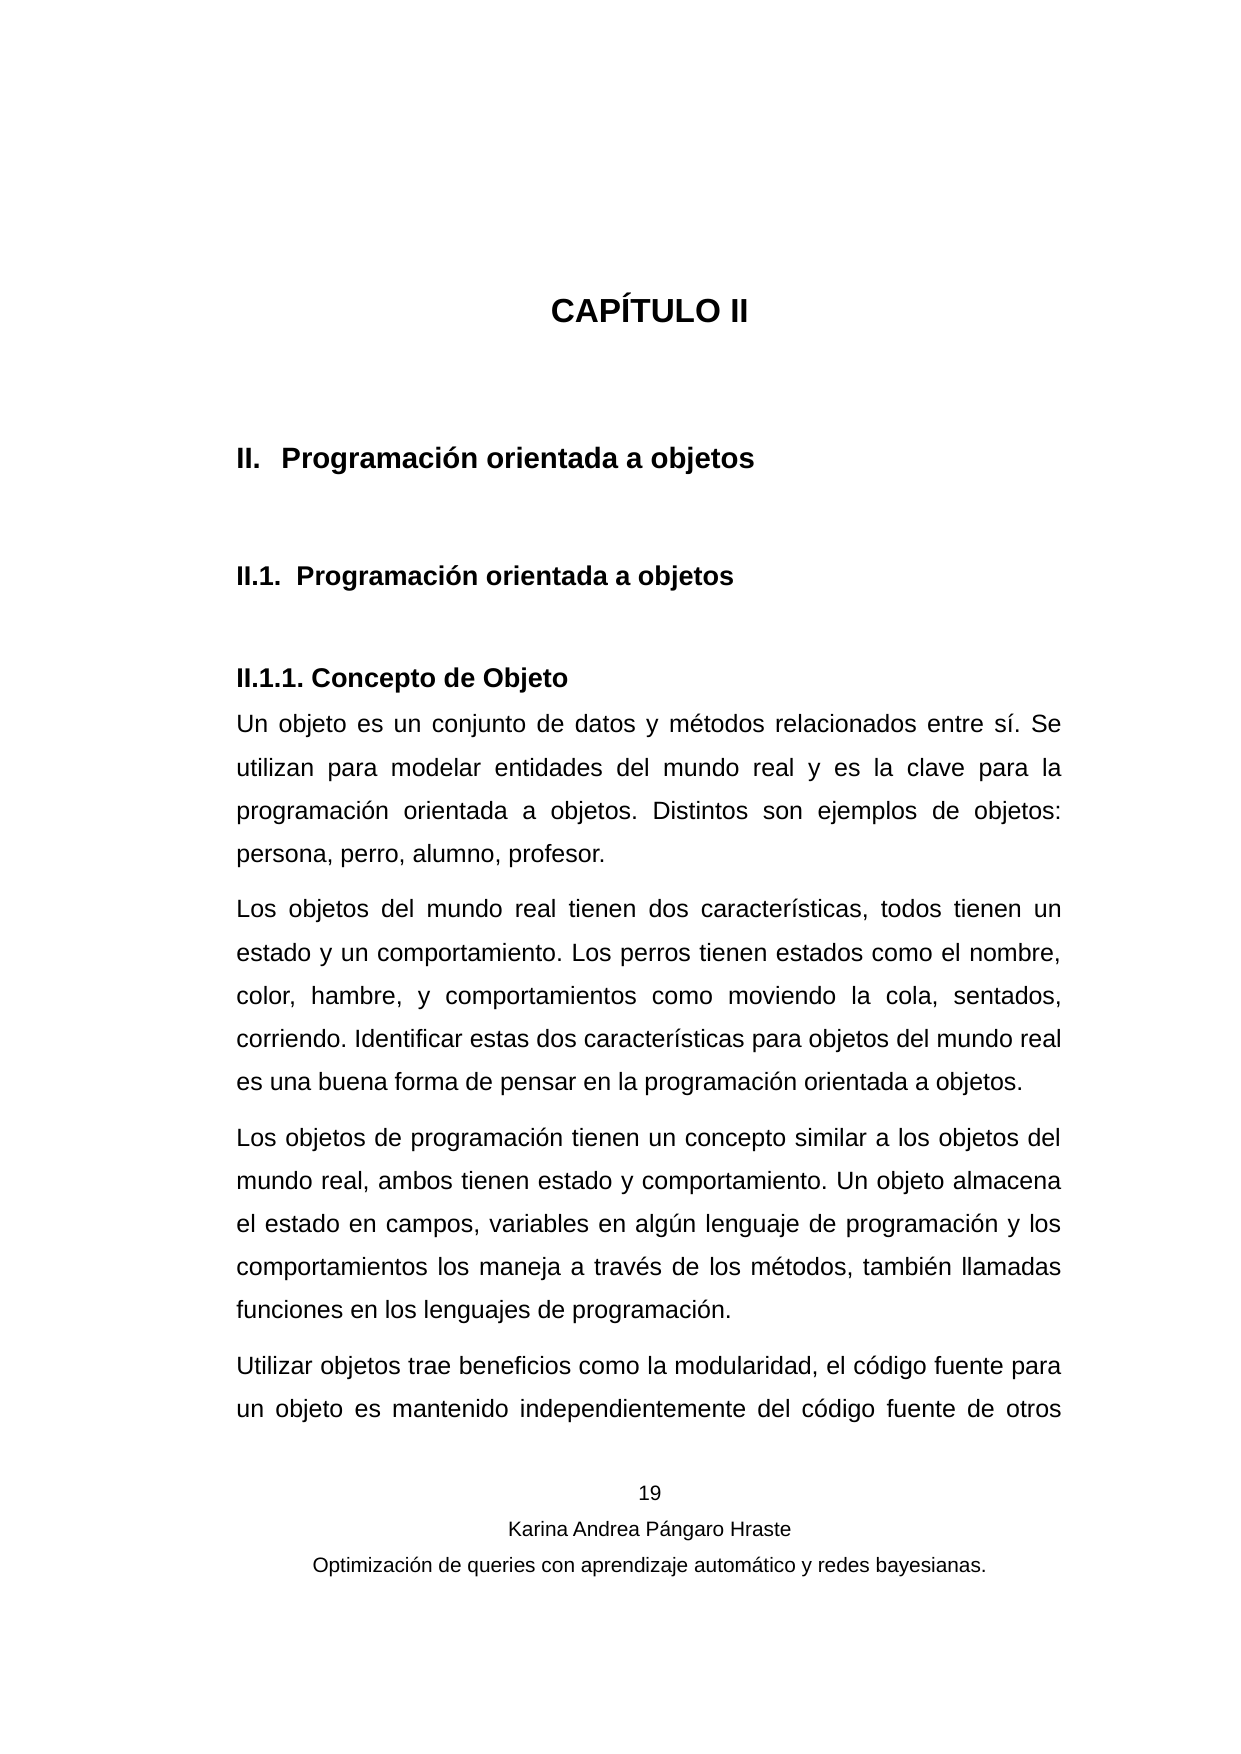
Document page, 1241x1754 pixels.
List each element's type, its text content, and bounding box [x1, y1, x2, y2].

subtitle Programación orientada a objetos [236, 560, 1063, 591]
text Utilizar objetos trae beneficios como la modularidad, el código fuente para un objeto es mantenido independientemente del código fuente de otros [236, 1351, 1063, 1422]
subtitle Concepto de Objeto [236, 662, 1063, 694]
subtitle CAPÍTULO II [236, 291, 1063, 329]
text Los objetos del mundo real tienen dos características, todos tienen un estado y un comportamiento. Los perros tienen estados como el nombre, color, hambre, y comportamientos como moviendo la cola, sentados, corriendo. Identificar estas dos características para objetos del mundo real es una buena forma de pensar en la programación orientada a objetos. [236, 894, 1063, 1096]
text Los objetos de programación tienen un concepto similar a los objetos del mundo real, ambos tienen estado y comportamiento. Un objeto almacena el estado en campos, variables en algún lenguaje de programación y los comportamientos los maneja a través de los métodos, también llamadas funciones en los lenguajes de programación. [236, 1122, 1063, 1324]
text Un objeto es un conjunto de datos y métodos relacionados entre sí. Se utilizan para modelar entidades del mundo real y es la clave para la programación orientada a objetos. Distintos son ejemplos de objetos: persona, perro, alumno, profesor. [236, 709, 1063, 867]
subtitle Programación orientada a objetos [236, 441, 1063, 475]
